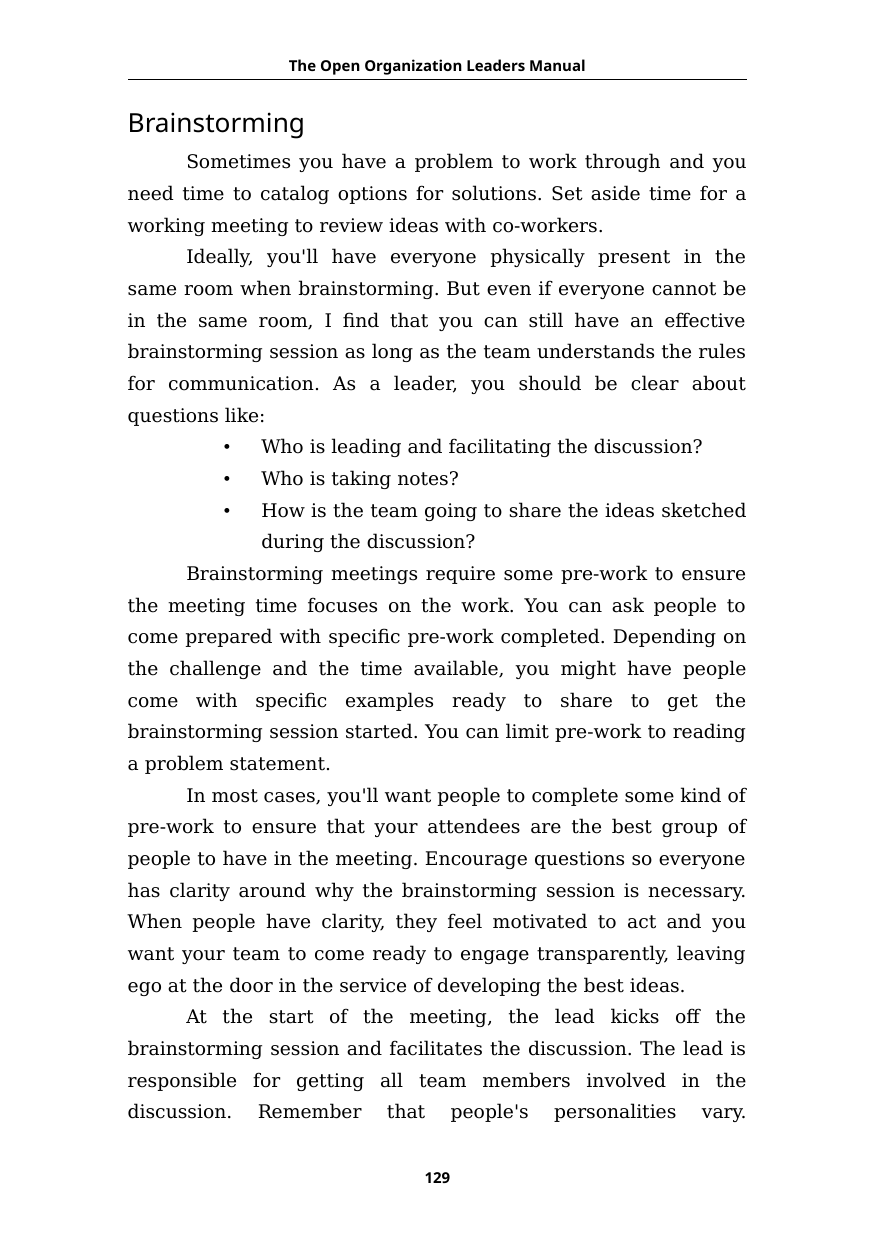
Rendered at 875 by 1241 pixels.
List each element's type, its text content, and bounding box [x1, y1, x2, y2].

subtitle Brainstorming [127, 109, 747, 139]
list How is the team going to share the ideas sketched during the discussion? [223, 500, 747, 553]
text In most cases, you'll want people to complete some kind of pre-work to ensure that your attendees are the best group of people to have in the meeting. Encourage questions so everyone has clarity around why the brainstorming session is necessary. When people have clarity, they feel motivated to act and you want your team to come ready to engage transparently, leaving ego at the door in the service of developing the best ideas. [127, 785, 747, 997]
list Who is leading and facilitating the discussion? [223, 437, 747, 458]
text Brainstorming meetings require some pre-work to ensure the meeting time focuses on the work. You can ask people to come prepared with specific pre-work completed. Depending on the challenge and the time available, you might have people come with specific examples ready to share to get the brainstorming session started. You can limit pre-work to reading a problem statement. [127, 563, 747, 775]
text Sometimes you have a problem to work through and you need time to catalog options for solutions. Set aside time for a working meeting to review ideas with co-workers. [127, 152, 747, 237]
list Who is taking notes? [223, 468, 747, 490]
text At the start of the meeting, the lead kicks off the brainstorming session and facilitates the discussion. The lead is responsible for getting all team members involved in the discussion. Remember that people's personalities vary. [127, 1007, 747, 1123]
text Ideally, you'll have everyone physically present in the same room when brainstorming. But even if everyone cannot be in the same room, I find that you can still have an effective brainstorming session as long as the team understands the rules for communication. As a leader, you should be clear about questions like: [127, 247, 747, 427]
